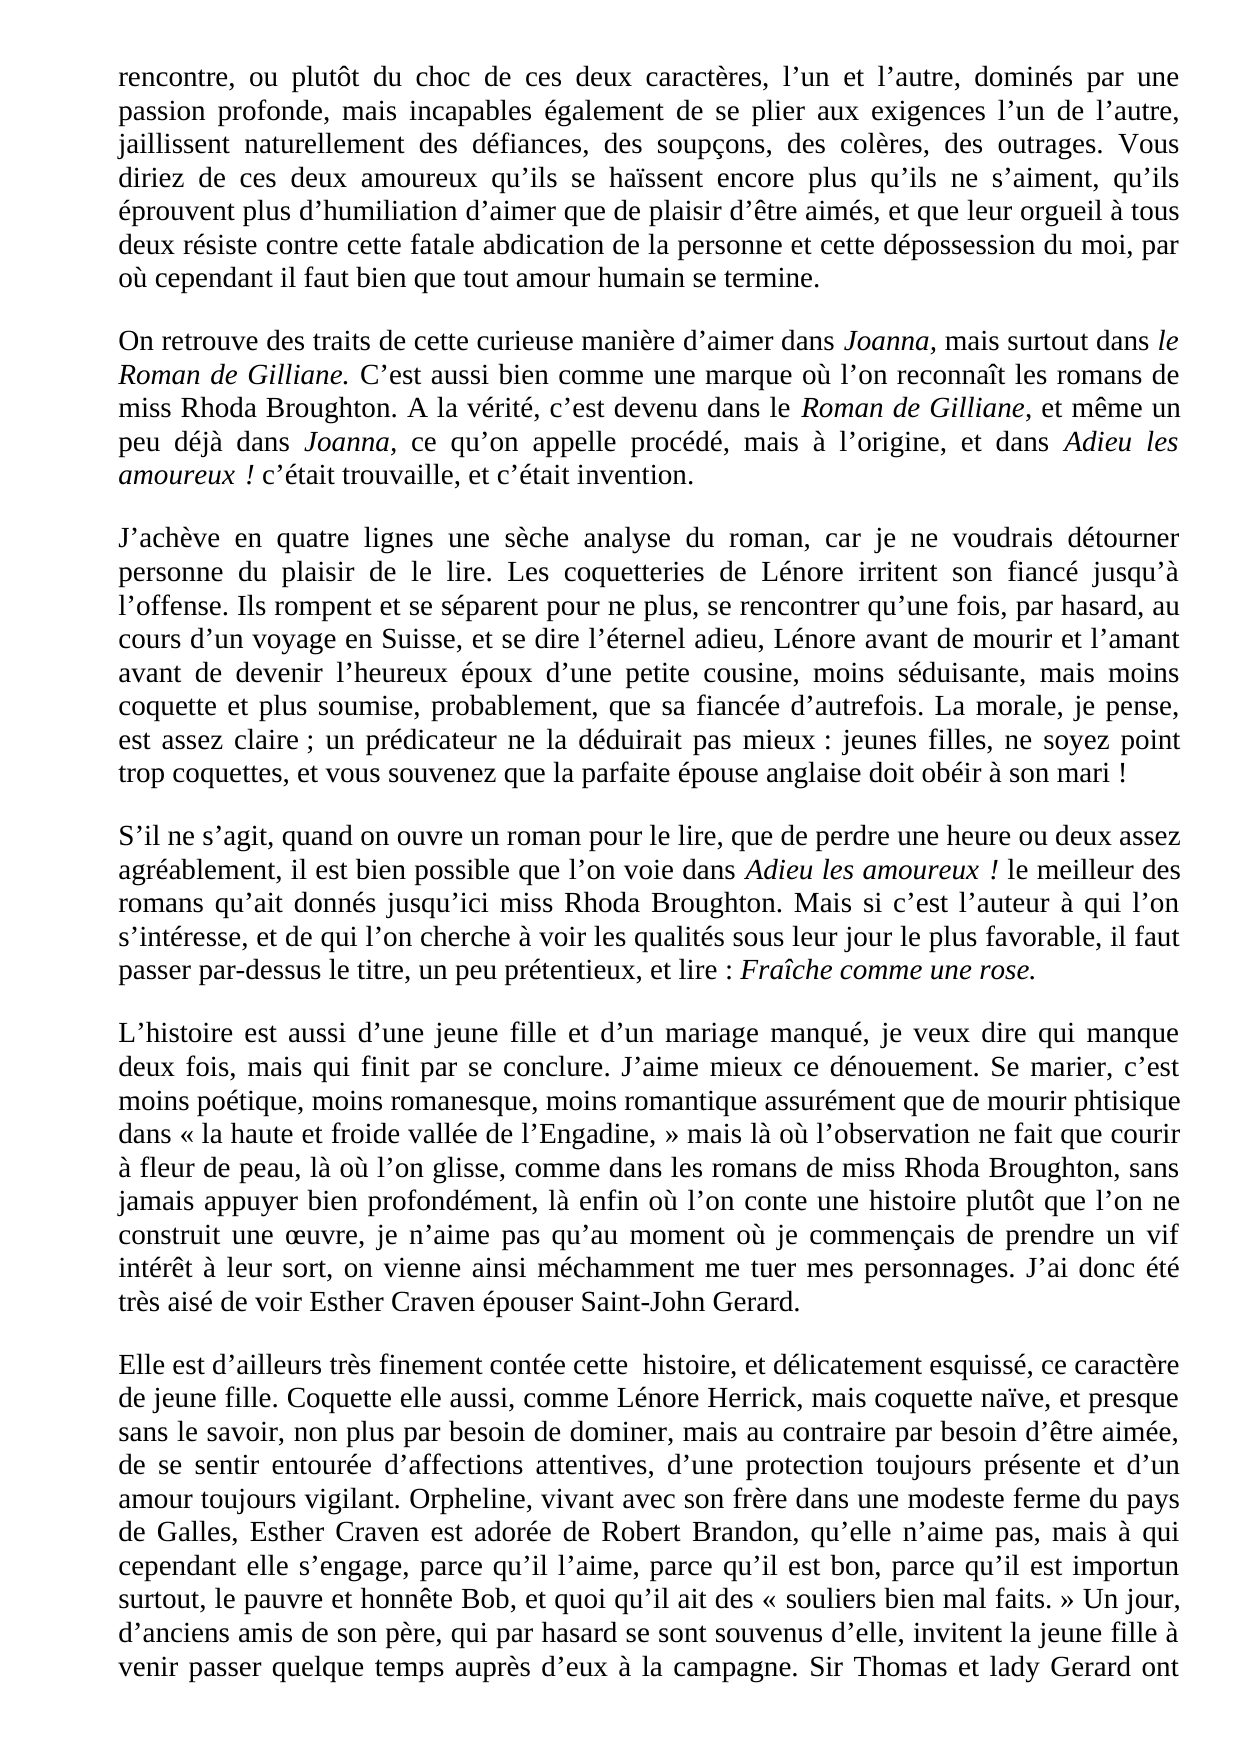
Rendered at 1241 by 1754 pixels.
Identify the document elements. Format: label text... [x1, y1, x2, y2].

text Elle est d’ailleurs très finement contée cette histoire, et délicatement esquissé, ce caractère de jeune fille. Coquette elle aussi, comme Lénore Herrick, mais coquette naïve, et presque sans le savoir, non plus par besoin de dominer, mais au contraire par besoin d’être aimée, de se sentir entourée d’affections attentives, d’une protection toujours présente et d’un amour toujours vigilant. Orpheline, vivant avec son frère dans une modeste ferme du pays de Galles, Esther Craven est adorée de Robert Brandon, qu’elle n’aime pas, mais à qui cependant elle s’engage, parce qu’il l’aime, parce qu’il est bon, parce qu’il est importun surtout, le pauvre et honnête Bob, et quoi qu’il ait des « souliers bien mal faits. » Un jour, d’anciens amis de son père, qui par hasard se sont souvenus d’elle, invitent la jeune fille à venir passer quelque temps auprès d’eux à la campagne. Sir Thomas et lady Gerard ont [118, 1347, 1181, 1682]
text rencontre, ou plutôt du choc de ces deux caractères, l’un et l’autre, dominés par une passion profonde, mais incapables également de se plier aux exigences l’un de l’autre, jaillissent naturellement des défiances, des soupçons, des colères, des outrages. Vous diriez de ces deux amoureux qu’ils se haïssent encore plus qu’ils ne s’aiment, qu’ils éprouvent plus d’humiliation d’aimer que de plaisir d’être aimés, et que leur orgueil à tous deux résiste contre cette fatale abdication de la personne et cette dépossession du moi, par où cependant il faut bien que tout amour humain se termine. [118, 59, 1181, 294]
text L’histoire est aussi d’une jeune fille et d’un mariage manqué, je veux dire qui manque deux fois, mais qui finit par se conclure. J’aime mieux ce dénouement. Se marier, c’est moins poétique, moins romanesque, moins romantique assurément que de mourir phtisique dans « la haute et froide vallée de l’Engadine, » mais là où l’observation ne fait que courir à fleur de peau, là où l’on glisse, comme dans les romans de miss Rhoda Broughton, sans jamais appuyer bien profondément, là enfin où l’on conte une histoire plutôt que l’on ne construit une œuvre, je n’aime pas qu’au moment où je commençais de prendre un vif intérêt à leur sort, on vienne ainsi méchamment me tuer mes personnages. J’ai donc été très aisé de voir Esther Craven épouser Saint-John Gerard. [118, 1016, 1181, 1317]
text On retrouve des traits de cette curieuse manière d’aimer dans Joanna, mais surtout dans le Roman de Gilliane. C’est aussi bien comme une marque où l’on reconnaît les romans de miss Rhoda Broughton. A la vérité, c’est devenu dans le Roman de Gilliane, et même un peu déjà dans Joanna, ce qu’on appelle procédé, mais à l’origine, et dans Adieu les amoureux ! c’était trouvaille, et c’était invention. [118, 323, 1181, 491]
text S’il ne s’agit, quand on ouvre un roman pour le lire, que de perdre une heure ou deux assez agréablement, il est bien possible que l’on voie dans Adieu les amoureux ! le meilleur des romans qu’ait donnés jusqu’ici miss Rhoda Broughton. Mais si c’est l’auteur à qui l’on s’intéresse, et de qui l’on cherche à voir les qualités sous leur jour le plus favorable, il faut passer par-dessus le titre, un peu prétentieux, et lire : Fraîche comme une rose. [118, 818, 1181, 986]
text J’achève en quatre lignes une sèche analyse du roman, car je ne voudrais détourner personne du plaisir de le lire. Les coquetteries de Lénore irritent son fiancé jusqu’à l’offense. Ils rompent et se séparent pour ne plus, se rencontrer qu’une fois, par hasard, au cours d’un voyage en Suisse, et se dire l’éternel adieu, Lénore avant de mourir et l’amant avant de devenir l’heureux époux d’une petite cousine, moins séduisante, mais moins coquette et plus soumise, probablement, que sa fiancée d’autrefois. La morale, je pense, est assez claire ; un prédicateur ne la déduirait pas mieux : jeunes filles, ne soyez point trop coquettes, et vous souvenez que la parfaite épouse anglaise doit obéir à son mari ! [118, 521, 1181, 789]
